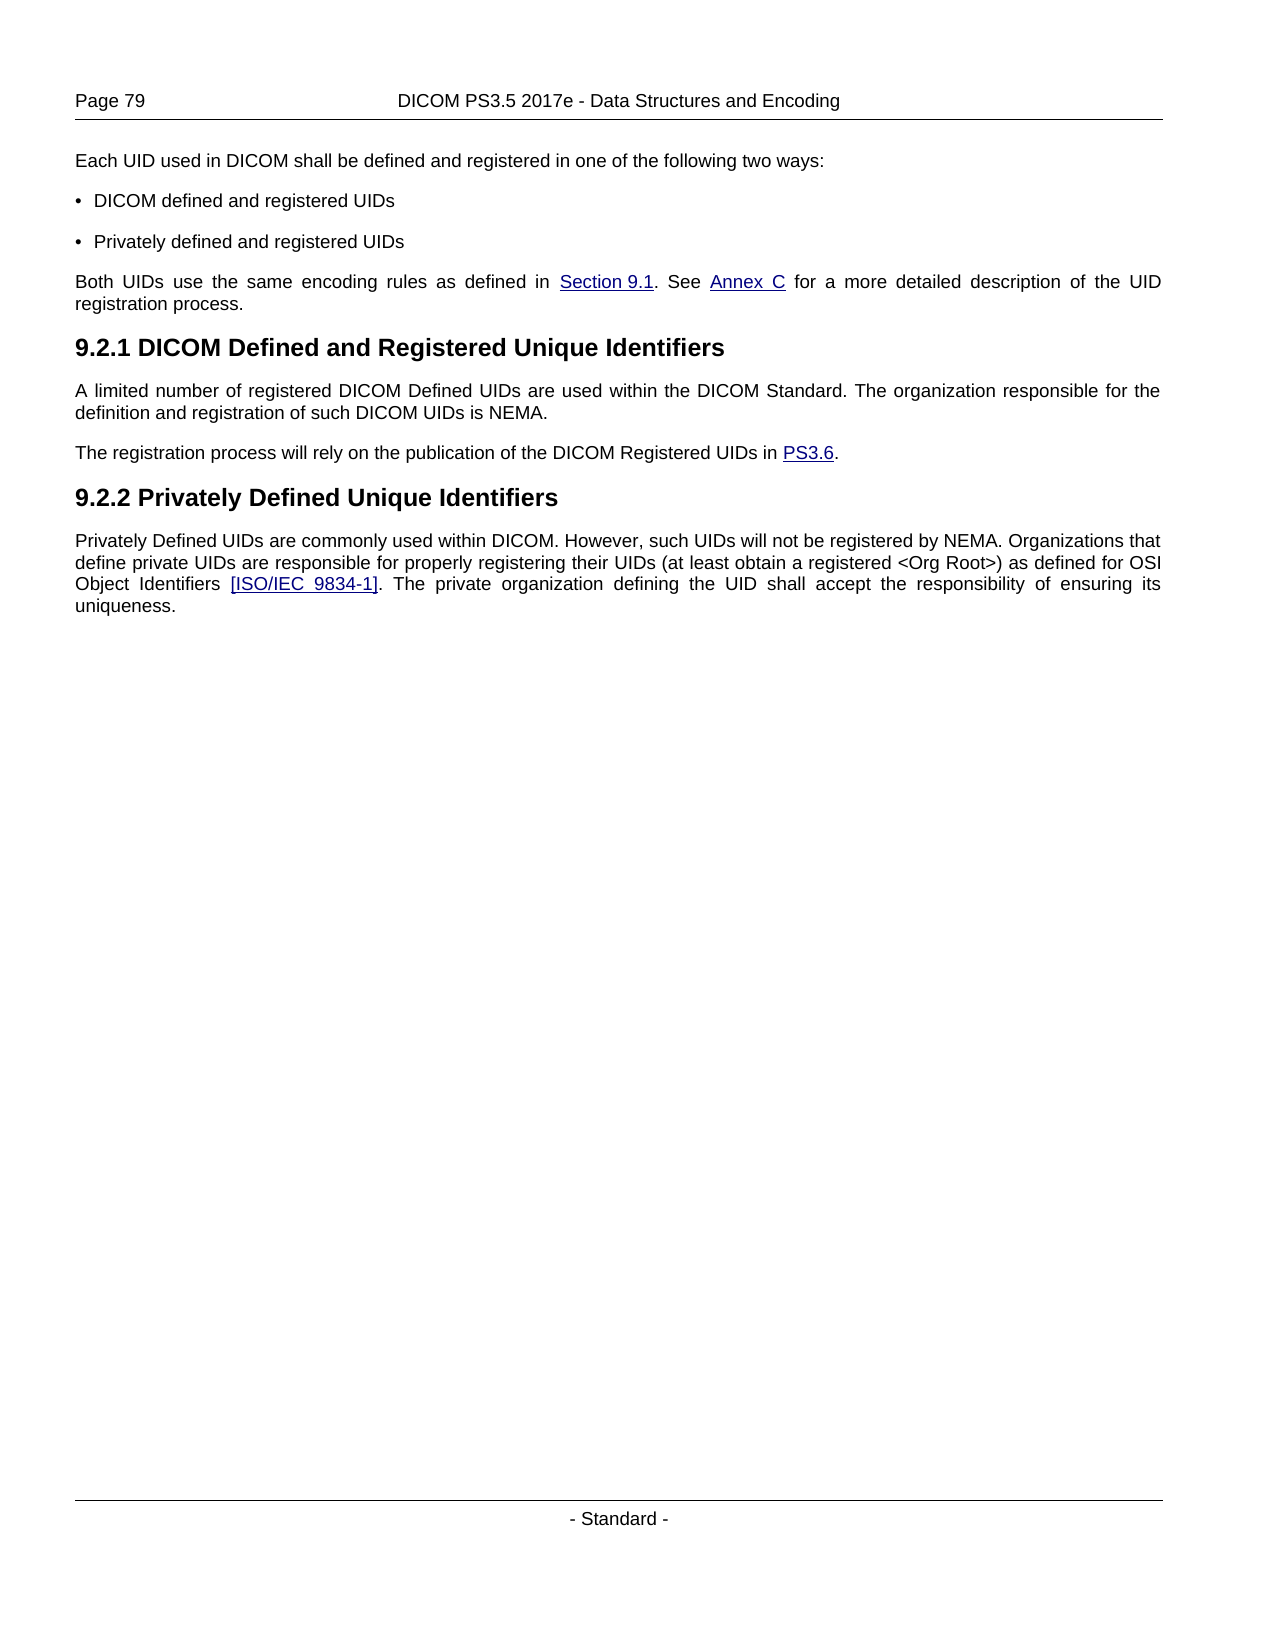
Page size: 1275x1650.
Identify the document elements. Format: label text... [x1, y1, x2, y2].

text Each UID used in DICOM shall be defined and registered in one of the following two ways: [75, 150, 1162, 172]
text 9.2.1 DICOM Defined and Registered Unique Identifiers [75, 333, 1162, 362]
text 9.2.2 Privately Defined Unique Identifiers [75, 482, 1162, 511]
list DICOM defined and registered UIDs [75, 190, 1162, 212]
text Privately Defined UIDs are commonly used within DICOM. However, such UIDs will not be registered by NEMA. Organizations that define private UIDs are responsible for properly registering their UIDs (at least obtain a registered <Org Root>) as defined for OSI Object Identifiers [ISO/IEC 9834-1]. The private organization defining the UID shall accept the responsibility of ensuring its uniqueness. [75, 530, 1162, 616]
text Both UIDs use the same encoding rules as defined in Section 9.1. See Annex C for a more detailed description of the UID registration process. [75, 271, 1162, 314]
list Privately defined and registered UIDs [75, 231, 1162, 252]
text A limited number of registered DICOM Defined UIDs are used within the DICOM Standard. The organization responsible for the definition and registration of such DICOM UIDs is NEMA. [75, 380, 1162, 423]
text The registration process will rely on the publication of the DICOM Registered UIDs in PS3.6. [75, 442, 1162, 464]
